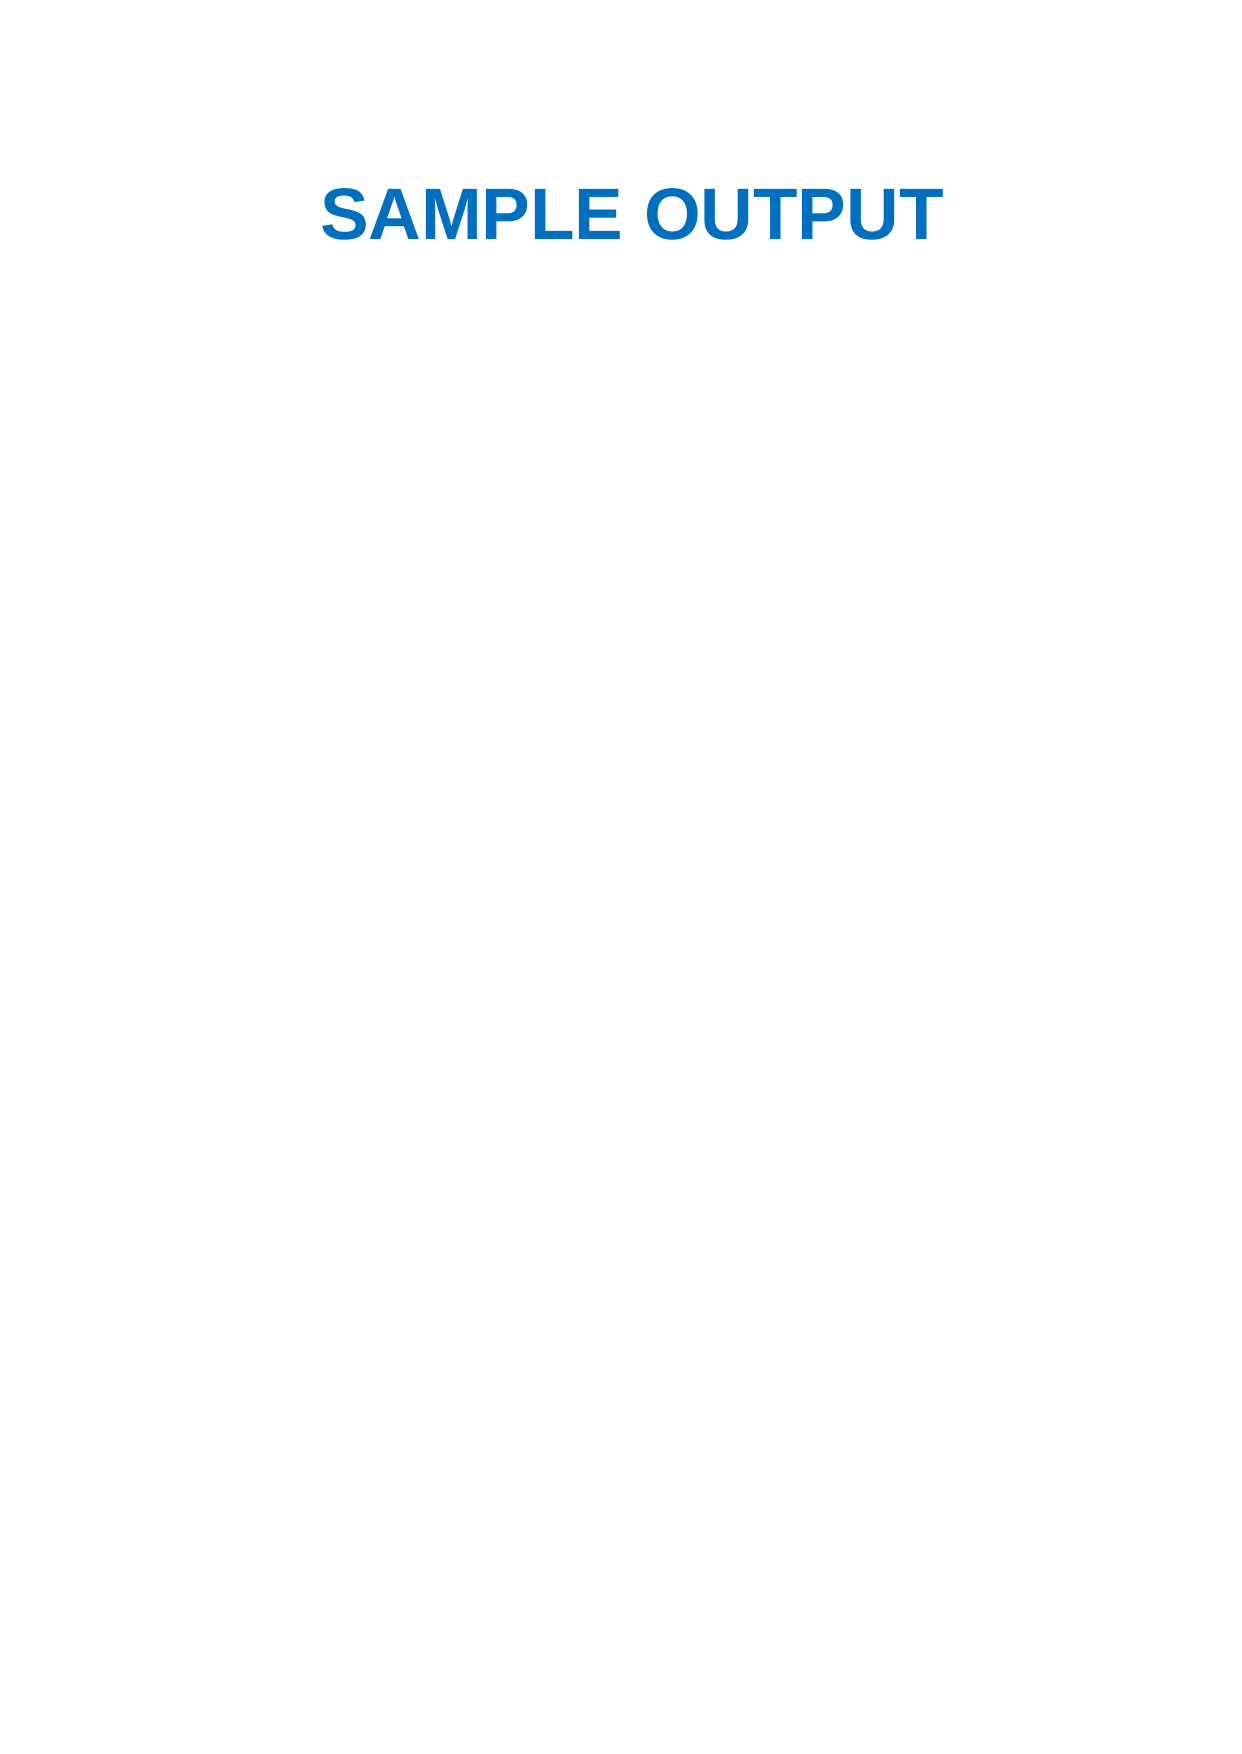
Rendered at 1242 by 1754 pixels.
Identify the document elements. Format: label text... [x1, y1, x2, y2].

subtitle SAMPLE OUTPUT [188, 156, 1075, 261]
